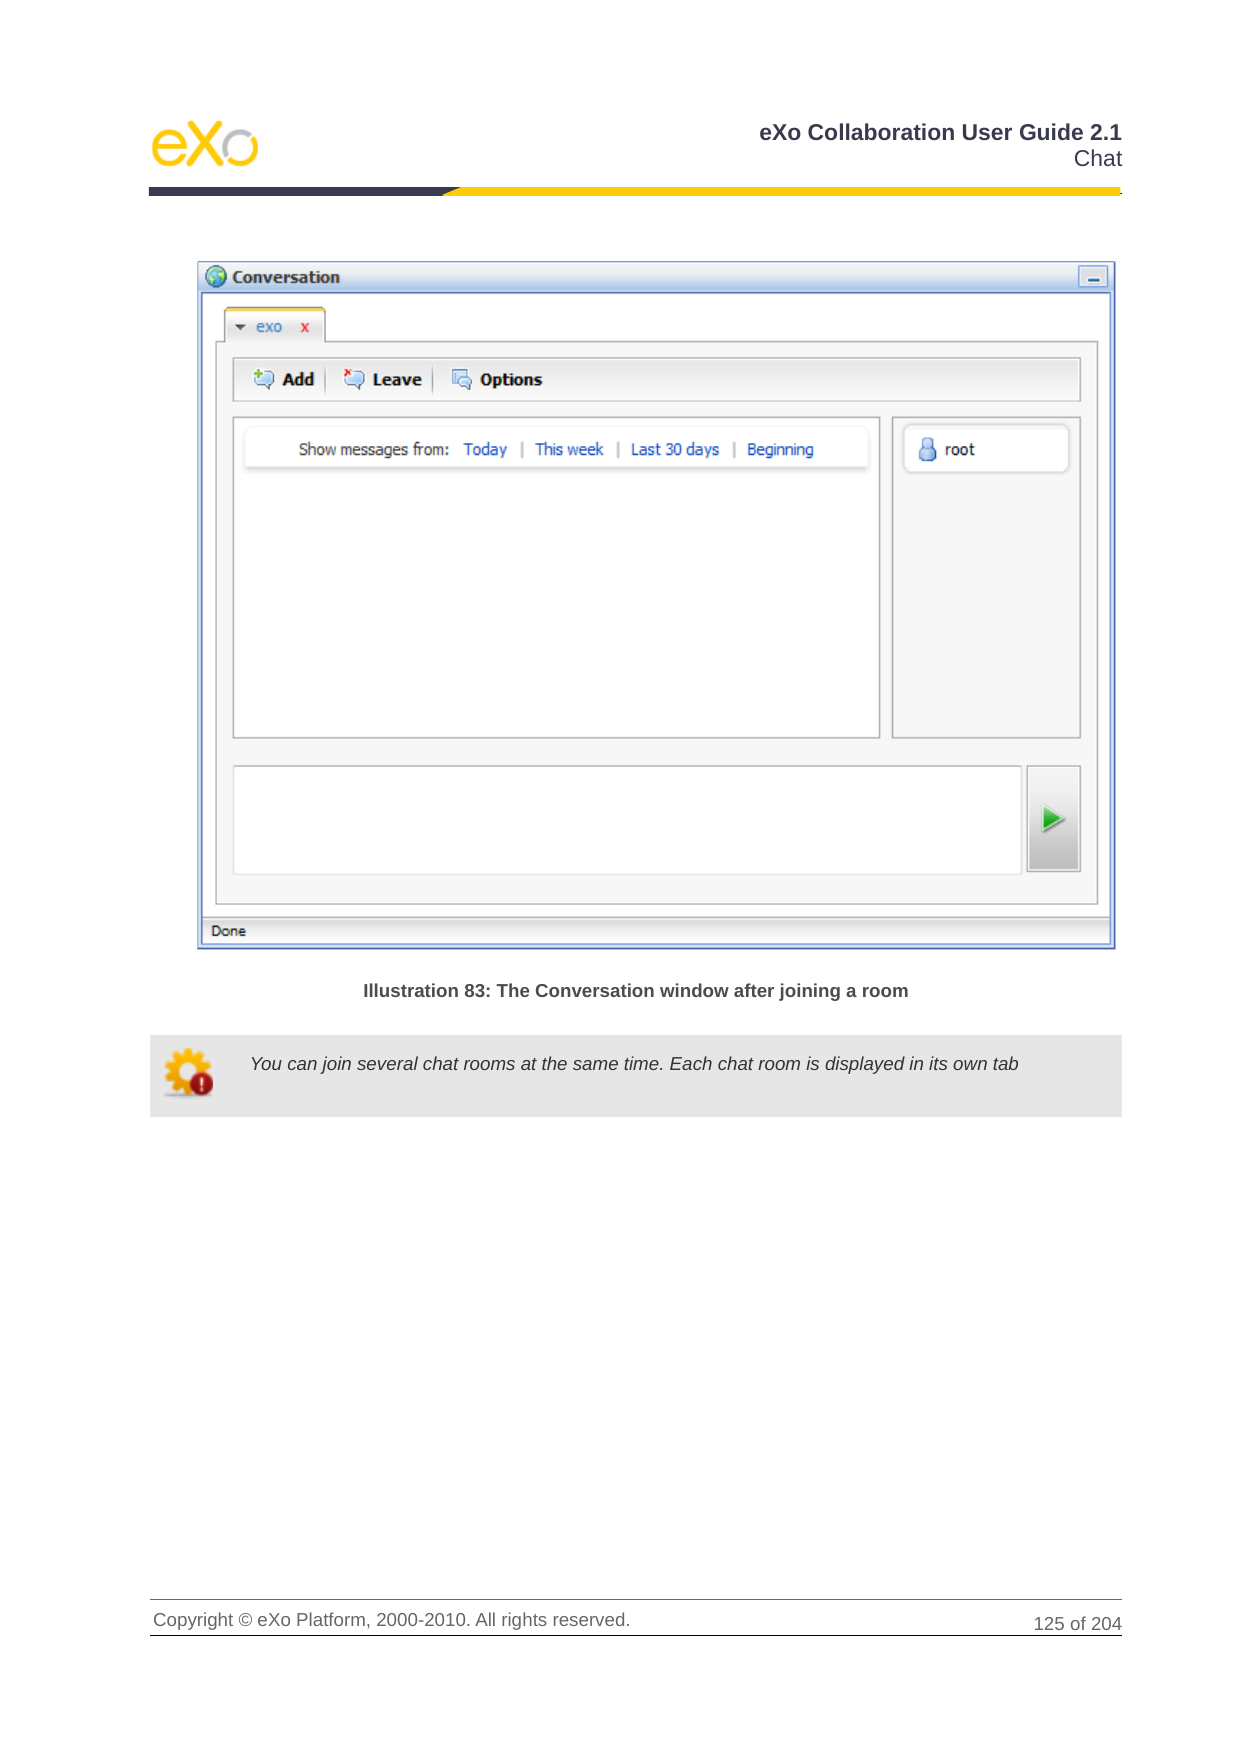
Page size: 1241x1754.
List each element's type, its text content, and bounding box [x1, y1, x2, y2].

picture [163, 1048, 213, 1099]
text Illustration 83: The Conversation window after joining a room [156, 951, 1116, 1001]
picture [197, 261, 1117, 951]
picture [148, 187, 1121, 196]
picture [152, 120, 259, 167]
table_header You can join several chat rooms at the same time. Each chat room is displayed in its own tab [244, 1035, 1122, 1117]
table_header [150, 1035, 244, 1117]
